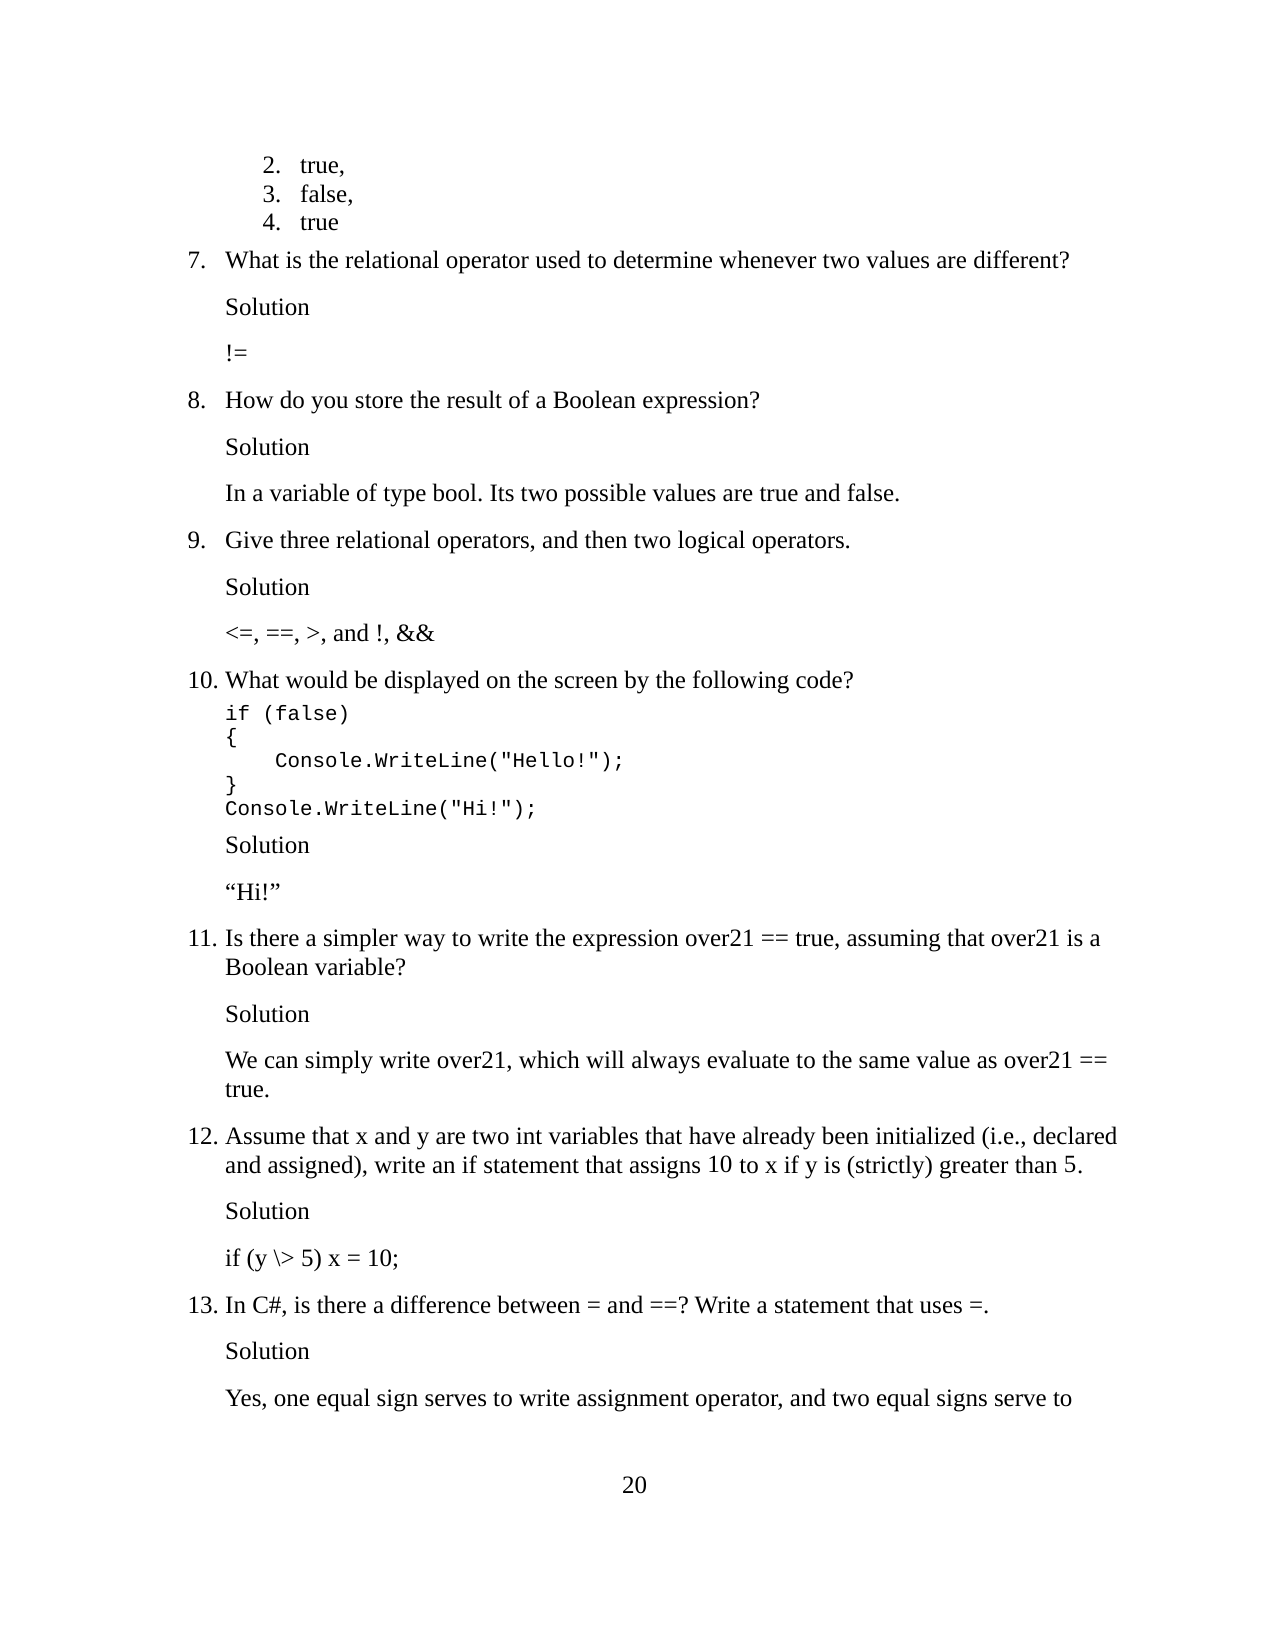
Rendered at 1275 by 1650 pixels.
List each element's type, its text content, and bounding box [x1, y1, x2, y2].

list Solution [187, 1196, 1125, 1225]
list What is the relational operator used to determine whenever two values are different? [187, 245, 1125, 274]
list Console.WriteLine("Hi!"); [187, 797, 1125, 821]
list Solution [187, 292, 1125, 321]
list Give three relational operators, and then two logical operators. [187, 525, 1125, 554]
list What would be displayed on the screen by the following code? [187, 665, 1125, 694]
list In a variable of type bool. Its two possible values are true and false. [187, 478, 1125, 507]
list if (false) [187, 703, 1125, 727]
list false, [262, 179, 1125, 207]
list Solution [187, 830, 1125, 859]
list Yes, one equal sign serves to write assignment operator, and two equal signs serve to [187, 1383, 1125, 1412]
list Is there a simpler way to write the expression over21 == true, assuming that over21 is a Boolean variable? [187, 923, 1125, 981]
list Console.WriteLine("Hello!"); [187, 750, 1125, 774]
list “Hi!” [187, 877, 1125, 906]
list true [262, 207, 1125, 236]
list } [187, 774, 1125, 797]
list != [187, 338, 1125, 367]
list true, [262, 150, 1125, 179]
list Solution [187, 432, 1125, 461]
list We can simply write over21, which will always evaluate to the same value as over21 == true. [187, 1046, 1125, 1103]
list if (y \> 5) x = 10; [187, 1243, 1125, 1272]
list <=, ==, >, and !, && [187, 618, 1125, 647]
list How do you store the result of a Boolean expression? [187, 385, 1125, 414]
list Solution [187, 999, 1125, 1028]
list Solution [187, 572, 1125, 601]
list Solution [187, 1336, 1125, 1365]
list In C#, is there a difference between = and ==? Write a statement that uses =. [187, 1290, 1125, 1318]
list Assume that x and y are two int variables that have already been initialized (i.e., declared and assigned), write an if statement that assigns to x if y is (strictly) greater than . [187, 1121, 1125, 1178]
list { [187, 727, 1125, 750]
